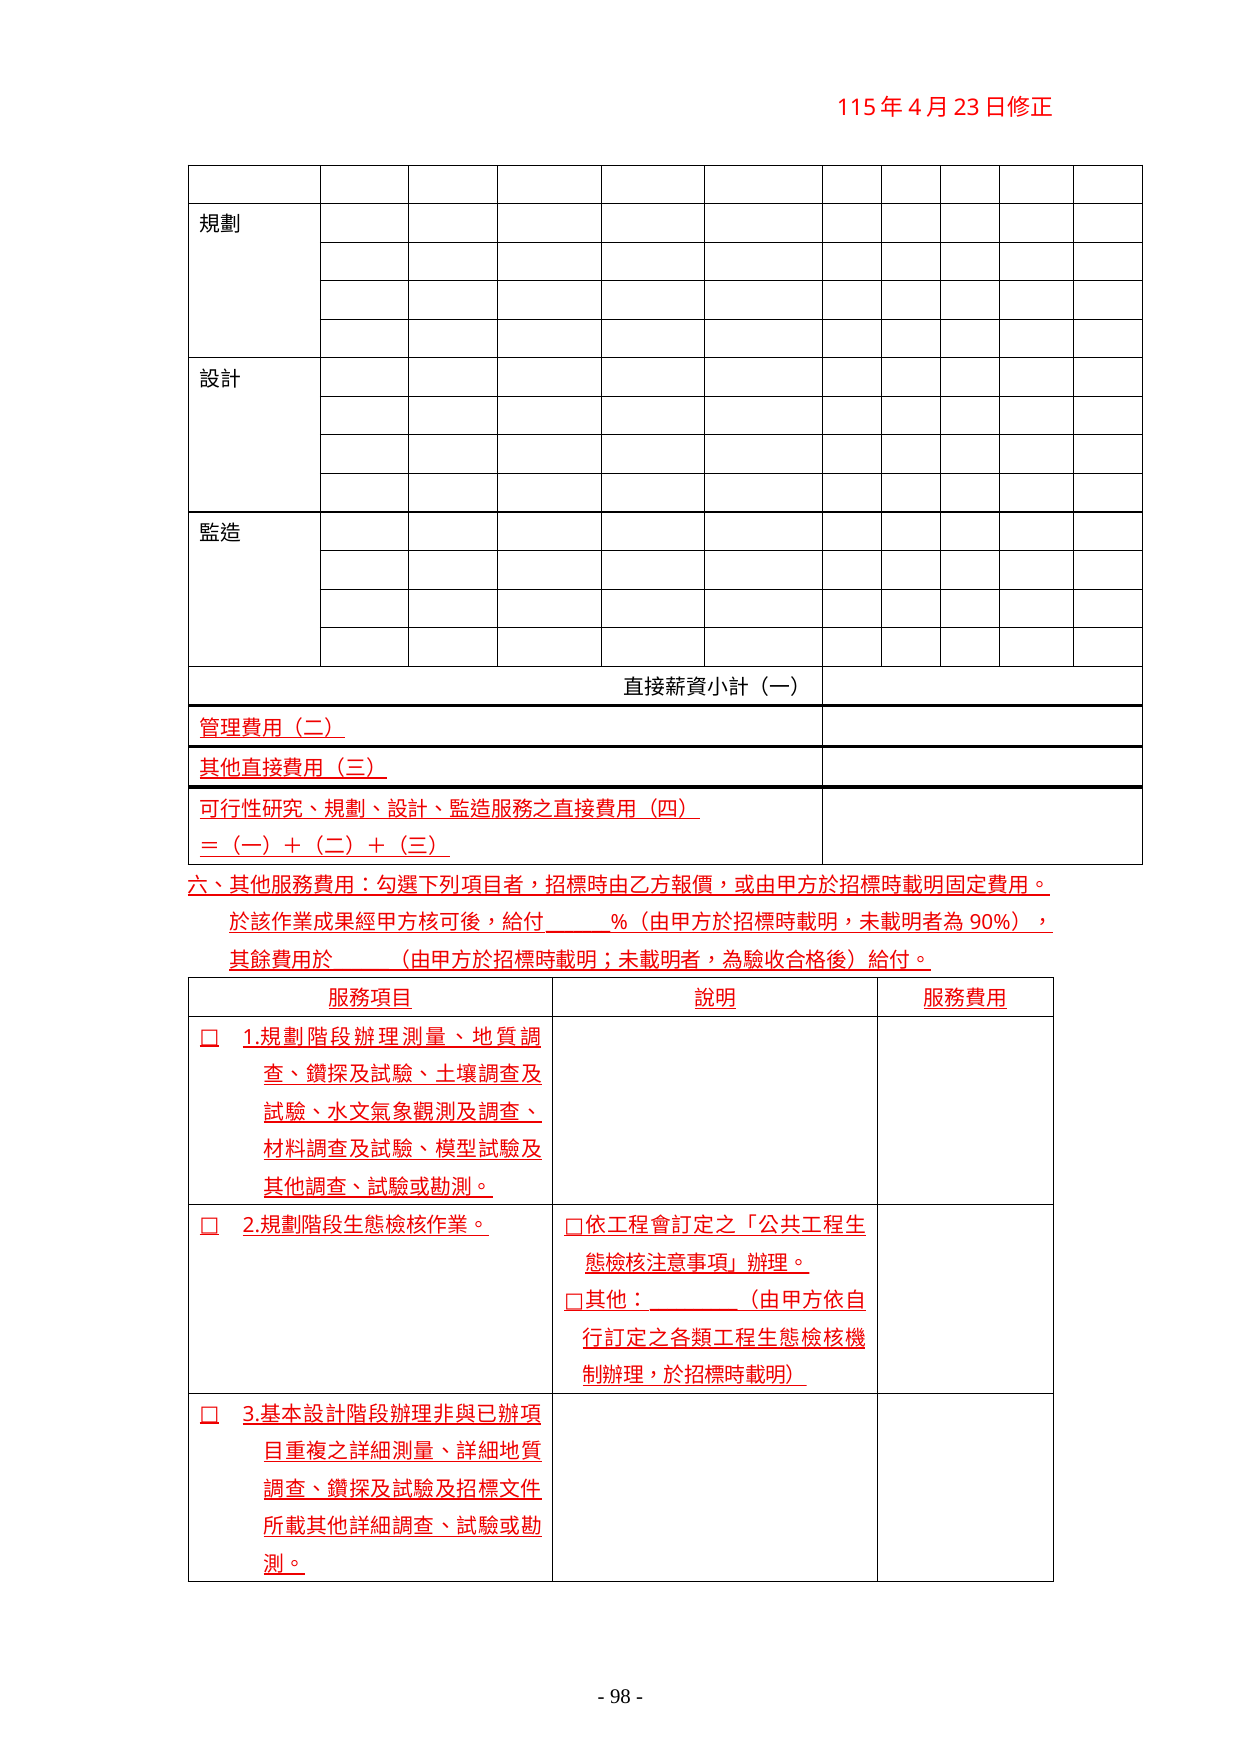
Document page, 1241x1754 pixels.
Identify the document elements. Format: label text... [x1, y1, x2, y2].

table_cell [882, 243, 940, 280]
table_cell [823, 397, 881, 434]
table_cell 其他直接費用（三） [189, 748, 822, 785]
table_cell [882, 358, 940, 396]
table_cell [1074, 204, 1142, 242]
table_cell [1074, 590, 1142, 627]
table_cell [941, 397, 999, 434]
table_cell [409, 166, 497, 203]
table_cell [602, 281, 704, 319]
table_cell [705, 166, 822, 203]
table_cell 規劃階段生態檢核作業。 [231, 1205, 552, 1393]
table_cell [823, 358, 881, 396]
table_cell [941, 320, 999, 357]
table_cell [1000, 281, 1073, 319]
table_cell [602, 628, 704, 666]
table_cell [409, 551, 497, 588]
table_cell [1074, 166, 1142, 203]
table_cell □依工程會訂定之「公共工程生態檢核注意事項」辦理。 □其他：__________（由甲方依自行訂定之各類工程生態檢核機制辦理，於招標時載明） [553, 1205, 877, 1393]
table_cell [882, 397, 940, 434]
table_cell [705, 628, 822, 666]
table_cell [1074, 397, 1142, 434]
table_cell [882, 166, 940, 203]
table_cell 可行性研究、規劃、設計、監造服務之直接費用（四） ＝（一）＋（二）＋（三） [189, 789, 822, 863]
table_cell 規劃 [189, 204, 320, 357]
table_cell [941, 358, 999, 396]
table_cell [1000, 435, 1073, 473]
table_cell [1000, 590, 1073, 627]
table_cell [823, 789, 1142, 863]
table_cell [941, 243, 999, 280]
table_cell [602, 590, 704, 627]
table_cell [498, 166, 601, 203]
table_cell 直接薪資小計（一） [189, 667, 822, 704]
table_cell [1000, 551, 1073, 588]
table_cell [1000, 320, 1073, 357]
table_cell [602, 435, 704, 473]
table_cell 規劃階段辦理測量、地質調查、鑽探及試驗、土壤調查及試驗、水文氣象觀測及調查、材料調查及試驗、模型試驗及其他調查、試驗或勘測。 [231, 1017, 552, 1204]
table_cell [823, 707, 1142, 745]
table_cell [602, 166, 704, 203]
table_cell [823, 435, 881, 473]
table_cell □ [189, 1205, 231, 1393]
table_cell [409, 320, 497, 357]
table_cell [823, 667, 1142, 704]
text 六、其他服務費用：勾選下列項目者，招標時由乙方報價，或由甲方於招標時載明固定費用。於該作業成果經甲方核可後，給付_______%（由甲方於招標時載明，未載明者為90%），其餘費用於______（由甲方於招標時載明；未載明者，為驗收合格後）給付。 [187, 865, 1053, 977]
table_cell [705, 320, 822, 357]
table_cell [409, 243, 497, 280]
table_cell [705, 474, 822, 511]
table_header 服務項目 [189, 978, 552, 1016]
table_cell [498, 435, 601, 473]
table_cell 基本設計階段辦理非與已辦項目重複之詳細測量、詳細地質調查、鑽探及試驗及招標文件所載其他詳細調查、試驗或勘測。 [231, 1394, 552, 1581]
table_cell [321, 281, 408, 319]
table_cell [553, 1017, 877, 1204]
table_header 服務費用 [878, 978, 1053, 1016]
table_cell [1000, 204, 1073, 242]
table_cell [602, 513, 704, 550]
table_cell [705, 243, 822, 280]
table_cell [321, 435, 408, 473]
table_cell [602, 397, 704, 434]
table_cell [882, 320, 940, 357]
table_cell [602, 551, 704, 588]
table_cell [498, 281, 601, 319]
table_cell [321, 551, 408, 588]
table_cell 管理費用（二） [189, 707, 822, 745]
table_cell [409, 204, 497, 242]
table_cell [941, 551, 999, 588]
table_cell [498, 320, 601, 357]
table_cell □ [189, 1394, 231, 1581]
table_cell [882, 513, 940, 550]
table_cell 設計 [189, 358, 320, 511]
table_cell [498, 590, 601, 627]
table_cell [882, 204, 940, 242]
table_cell [498, 243, 601, 280]
table_cell [498, 204, 601, 242]
table_cell [321, 513, 408, 550]
table_cell [321, 204, 408, 242]
table_cell [823, 166, 881, 203]
table_header 說明 [553, 978, 877, 1016]
table_cell [705, 551, 822, 588]
table_cell [498, 551, 601, 588]
table_cell □ [189, 1017, 231, 1204]
table_cell [941, 166, 999, 203]
table_cell [602, 474, 704, 511]
table_cell [602, 358, 704, 396]
table_cell [409, 397, 497, 434]
table_cell [1000, 513, 1073, 550]
table_cell [321, 628, 408, 666]
table_cell [1074, 320, 1142, 357]
table_cell [705, 513, 822, 550]
table_cell [409, 358, 497, 396]
table_cell [823, 281, 881, 319]
table_cell [498, 513, 601, 550]
table_cell [409, 435, 497, 473]
table_cell [1000, 474, 1073, 511]
table_cell [823, 590, 881, 627]
table_cell [705, 590, 822, 627]
table_cell [321, 166, 408, 203]
table_cell [409, 513, 497, 550]
table_cell [823, 243, 881, 280]
table_cell [1000, 628, 1073, 666]
table_cell [823, 320, 881, 357]
table_cell [1074, 513, 1142, 550]
table_cell [941, 628, 999, 666]
table_cell [823, 551, 881, 588]
table_cell [602, 320, 704, 357]
table_cell [941, 474, 999, 511]
table_cell [823, 628, 881, 666]
table_cell [409, 474, 497, 511]
table_cell [409, 590, 497, 627]
table_cell [882, 281, 940, 319]
table_cell [941, 513, 999, 550]
table_cell [823, 513, 881, 550]
table_cell [882, 628, 940, 666]
table_cell [1074, 474, 1142, 511]
table_cell [553, 1394, 877, 1581]
table_cell [1000, 243, 1073, 280]
table_cell [878, 1394, 1053, 1581]
table_cell [705, 204, 822, 242]
table_cell [823, 748, 1142, 785]
table_cell [1074, 435, 1142, 473]
table_cell [705, 281, 822, 319]
table_cell [941, 590, 999, 627]
table_cell [321, 590, 408, 627]
table_cell [705, 435, 822, 473]
table_cell [498, 474, 601, 511]
table_cell [1074, 551, 1142, 588]
table_cell [409, 628, 497, 666]
table_cell [823, 474, 881, 511]
table_cell [882, 551, 940, 588]
table_cell [321, 474, 408, 511]
table_cell [1000, 397, 1073, 434]
table_cell [878, 1017, 1053, 1204]
table_cell [882, 435, 940, 473]
table_cell [498, 628, 601, 666]
table_cell [321, 358, 408, 396]
table_cell [321, 320, 408, 357]
table_cell [878, 1205, 1053, 1393]
table_cell [882, 474, 940, 511]
table_cell [882, 590, 940, 627]
table_cell [602, 204, 704, 242]
table_cell [498, 358, 601, 396]
table_cell [1074, 243, 1142, 280]
table_cell [1074, 281, 1142, 319]
table_cell [705, 397, 822, 434]
table_cell [823, 204, 881, 242]
table_cell [1000, 166, 1073, 203]
table_cell 監造 [189, 513, 320, 666]
table_cell [1000, 358, 1073, 396]
table_cell [498, 397, 601, 434]
table_cell [941, 281, 999, 319]
table_cell [602, 243, 704, 280]
table_cell [941, 204, 999, 242]
table_cell [409, 281, 497, 319]
table_cell [705, 358, 822, 396]
table_cell [1074, 358, 1142, 396]
table_cell [1074, 628, 1142, 666]
table_cell [321, 397, 408, 434]
table_cell [321, 243, 408, 280]
table_cell [941, 435, 999, 473]
